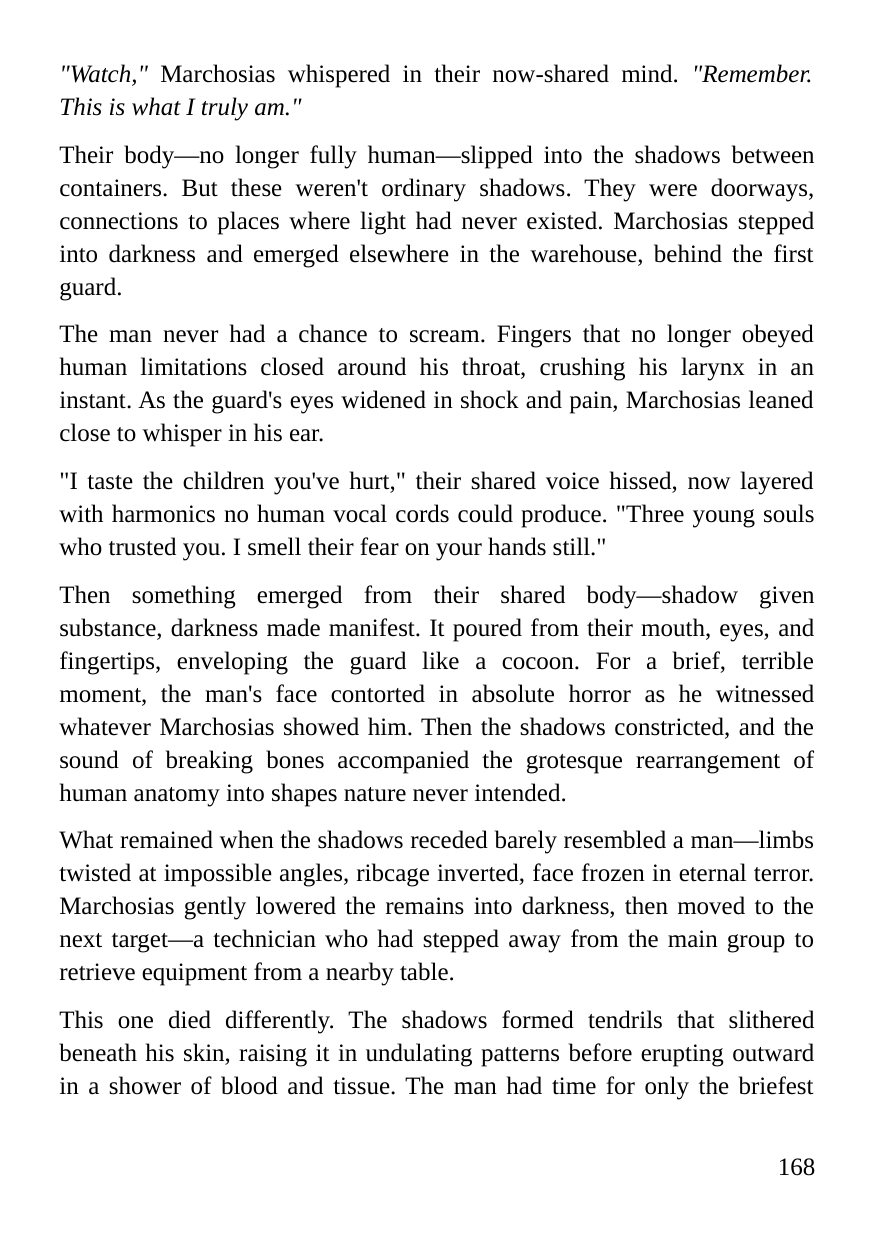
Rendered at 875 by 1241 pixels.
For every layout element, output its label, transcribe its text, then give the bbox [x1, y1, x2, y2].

text "I taste the children you've hurt," their shared voice hissed, now layered with harmonics no human vocal cords could produce. "Three young souls who trusted you. I smell their fear on your hands still." [59, 466, 815, 561]
text Then something emerged from their shared body—shadow given substance, darkness made manifest. It poured from their mouth, eyes, and fingertips, enveloping the guard like a cocoon. For a brief, terrible moment, the man's face contorted in absolute horror as he witnessed whatever Marchosias showed him. Then the shadows constricted, and the sound of breaking bones accompanied the grotesque rearrangement of human anatomy into shapes nature never intended. [59, 580, 815, 807]
text The man never had a chance to scream. Fingers that no longer obeyed human limitations closed around his throat, crushing his larynx in an instant. As the guard's eyes widened in shock and pain, Marchosias leaned close to whisper in his ear. [59, 319, 815, 447]
text What remained when the shadows receded barely resembled a man—limbs twisted at impossible angles, ribcage inverted, face frozen in eternal terror. Marchosias gently lowered the remains into darkness, then moved to the next target—a technician who had stepped away from the main group to retrieve equipment from a nearby table. [59, 825, 815, 986]
text "Watch," Marchosias whispered in their now-shared mind. "Remember. This is what I truly am." [59, 59, 815, 121]
text Their body—no longer fully human—slipped into the shadows between containers. But these weren't ordinary shadows. They were doorways, connections to places where light had never existed. Marchosias stepped into darkness and emerged elsewhere in the warehouse, behind the first guard. [59, 140, 815, 301]
text This one died differently. The shadows formed tendrils that slithered beneath his skin, raising it in undulating patterns before erupting outward in a shower of blood and tissue. The man had time for only the briefest [59, 1005, 815, 1100]
